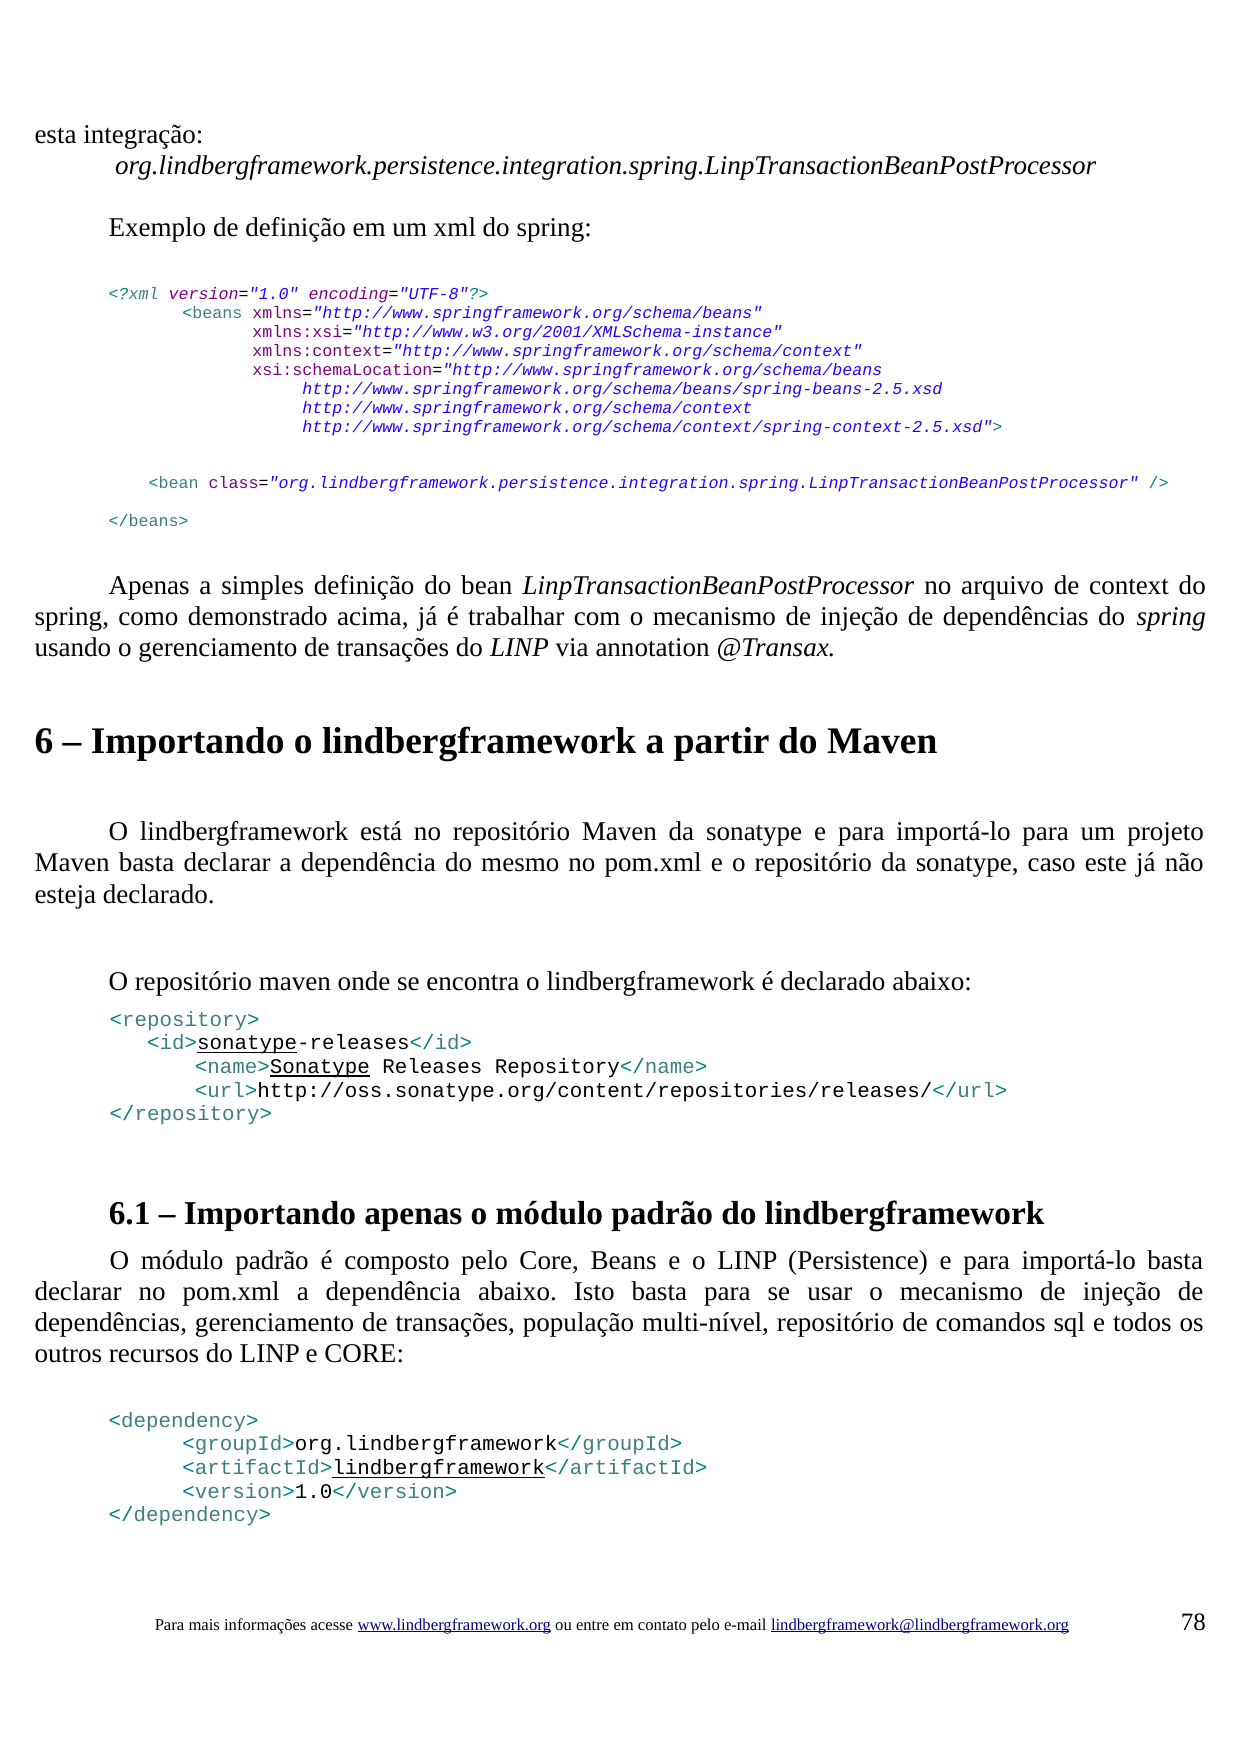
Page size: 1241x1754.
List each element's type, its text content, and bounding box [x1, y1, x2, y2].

text </repository> [34, 1103, 1206, 1127]
text O lindbergframework está no repositório Maven da sonatype e para importá-lo para um projeto Maven basta declarar a dependência do mesmo no pom.xml e o repositório da sonatype, caso este já não esteja declarado. [34, 815, 1206, 909]
text O repositório maven onde se encontra o lindbergframework é declarado abaixo: [34, 965, 1206, 996]
text <bean class="org.lindbergframework.persistence.integration.spring.LinpTransactionBeanPostProcessor" /> [34, 475, 1206, 493]
text <groupId>org.lindbergframework</groupId> [34, 1433, 1206, 1457]
text <name>Sonatype Releases Repository</name> [34, 1056, 1206, 1079]
text </beans> [34, 512, 1206, 531]
text <?xml version="1.0" encoding="UTF-8"?> [34, 274, 1206, 305]
text <id>sonatype-releases</id> [34, 1032, 1206, 1056]
subtitle 6.1 – Importando apenas o módulo padrão do lindbergframework [94, 1193, 1206, 1231]
text xmlns:context="http://www.springframework.org/schema/context" [34, 343, 1206, 362]
text http://www.springframework.org/schema/context/spring-context-2.5.xsd"> [34, 418, 1206, 437]
text <artifactId>lindbergframework</artifactId> [34, 1457, 1206, 1481]
text http://www.springframework.org/schema/beans/spring-beans-2.5.xsd [34, 380, 1206, 399]
text <repository> [34, 1009, 1206, 1032]
text <version>1.0</version> [34, 1481, 1206, 1504]
text </dependency> [34, 1504, 1206, 1528]
text org.lindbergframework.persistence.integration.spring.LinpTransactionBeanPostProcessor [34, 149, 1206, 180]
subtitle 6 – Importando o lindbergframework a partir do Maven [34, 718, 1206, 762]
text xmlns:xsi="http://www.w3.org/2001/XMLSchema-instance" [34, 324, 1206, 343]
text <url>http://oss.sonatype.org/content/repositories/releases/</url> [34, 1079, 1206, 1103]
text Apenas a simples definição do bean LinpTransactionBeanPostProcessor no arquivo de context do spring, como demonstrado acima, já é trabalhar com o mecanismo de injeção de dependências do spring usando o gerenciamento de transações do LINP via annotation @Transax. [34, 569, 1206, 662]
text <dependency> [34, 1410, 1206, 1433]
text http://www.springframework.org/schema/context [34, 399, 1206, 418]
text xsi:schemaLocation="http://www.springframework.org/schema/beans [34, 362, 1206, 380]
text O módulo padrão é composto pelo Core, Beans e o LINP (Persistence) e para importá-lo basta declarar no pom.xml a dependência abaixo. Isto basta para se usar o mecanismo de injeção de dependências, gerenciamento de transações, população multi-nível, repositório de comandos sql e todos os outros recursos do LINP e CORE: [34, 1244, 1206, 1368]
text <beans xmlns="http://www.springframework.org/schema/beans" [34, 305, 1206, 324]
text esta integração: [34, 118, 1206, 149]
text Exemplo de definição em um xml do spring: [34, 212, 1206, 243]
